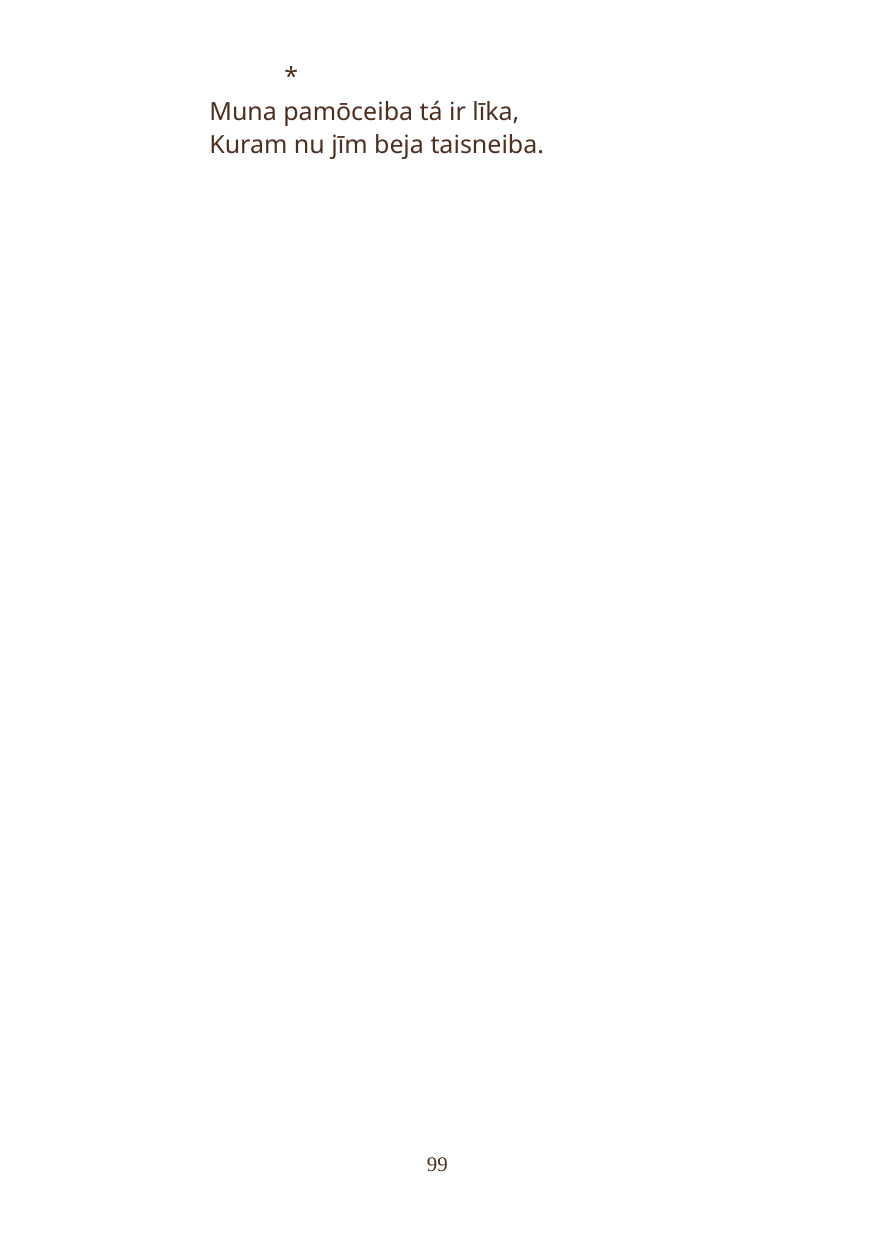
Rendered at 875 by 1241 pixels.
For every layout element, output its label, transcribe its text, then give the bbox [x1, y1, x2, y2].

text Muna pamōceiba tá ir līka, [177, 93, 815, 127]
text Kuram nu jīm beja taisneiba. [177, 127, 815, 161]
text * [177, 59, 815, 93]
